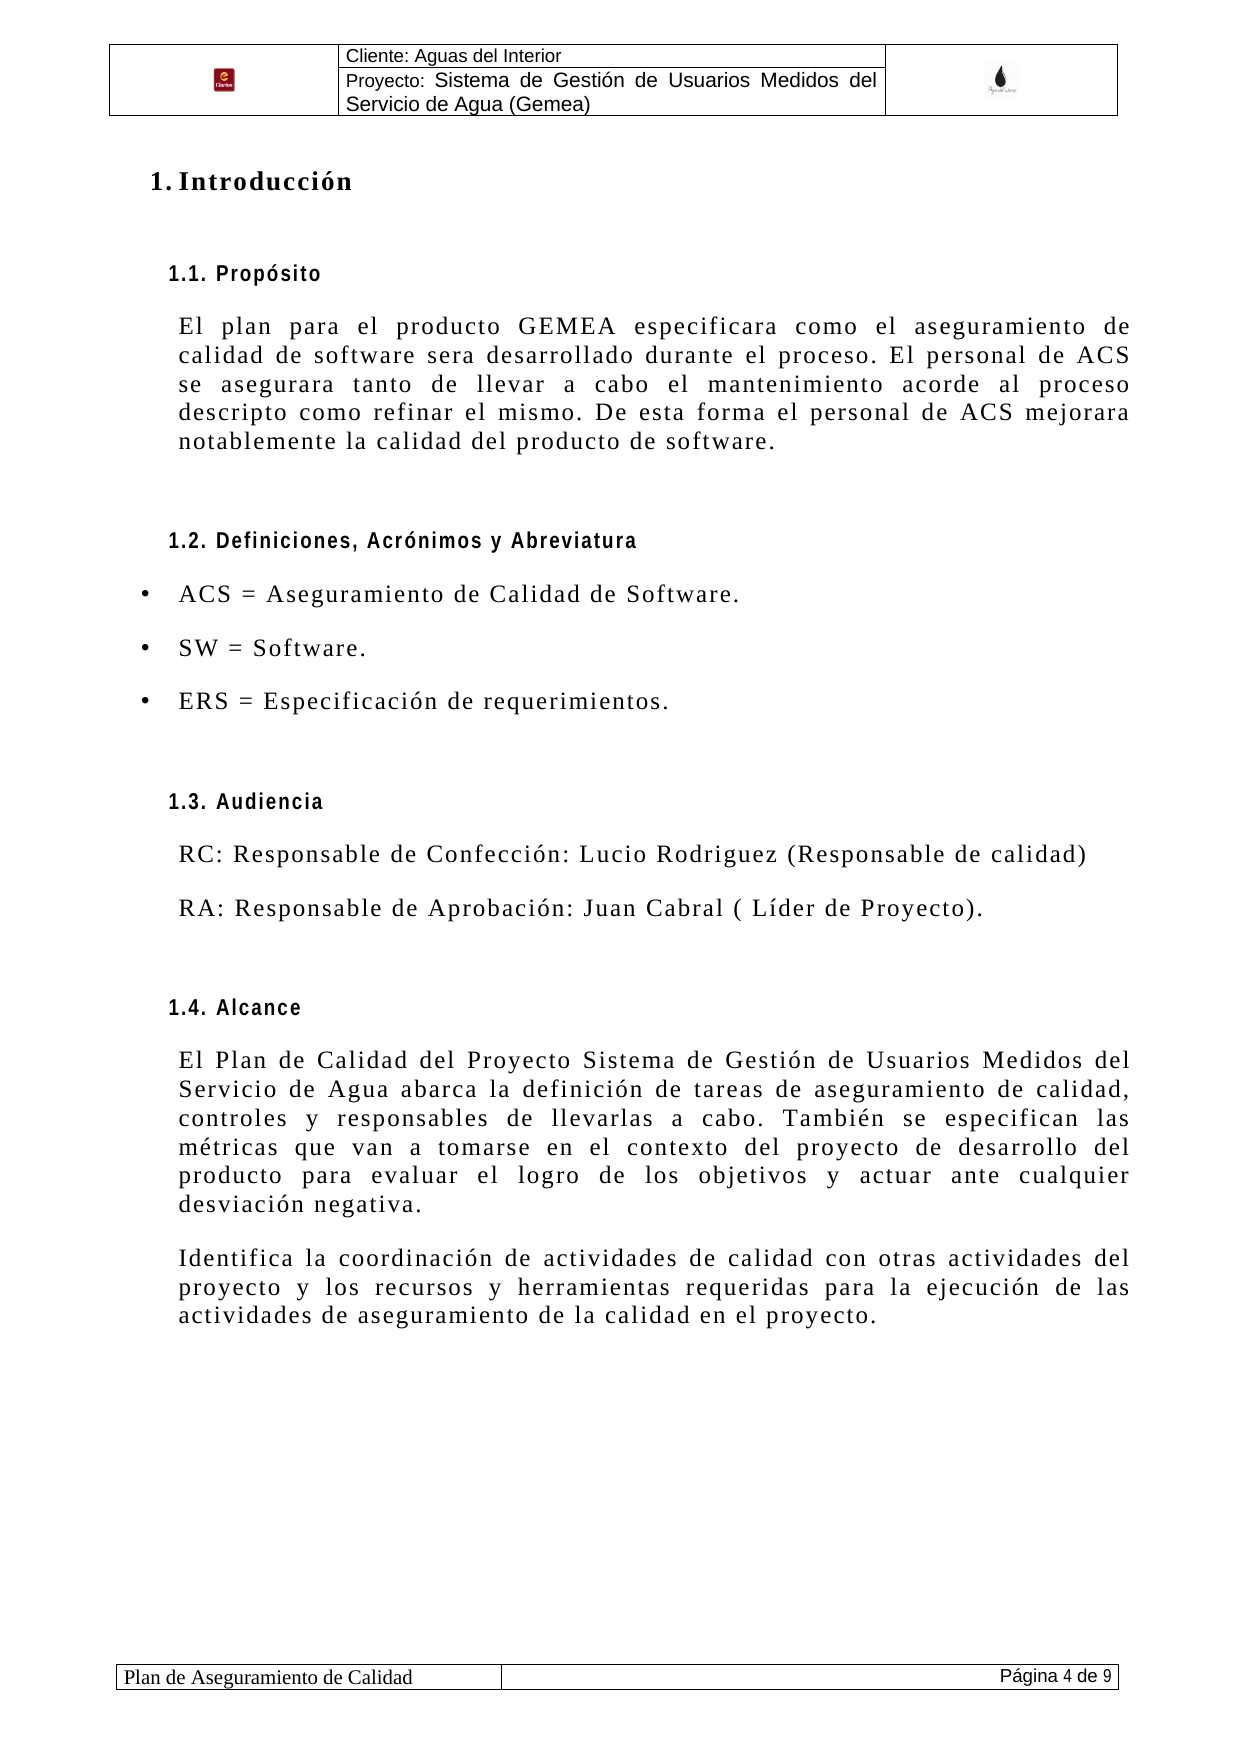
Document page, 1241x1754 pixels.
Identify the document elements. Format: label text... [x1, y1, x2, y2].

subtitle Propósito [161, 260, 1131, 286]
list ERS = Especificación de requerimientos. [141, 686, 1131, 715]
list SW = Software. [141, 633, 1131, 661]
subtitle Audiencia [161, 788, 1131, 814]
list ACS = Aseguramiento de Calidad de Software. [141, 579, 1131, 608]
list El Plan de Calidad del Proyecto Sistema de Gestión de Usuarios Medidos del Servicio de Agua abarca la definición de tareas de aseguramiento de calidad, controles y responsables de llevarlas a cabo. También se especifican las métricas que van a tomarse en el contexto del proyecto de desarrollo del producto para evaluar el logro de los objetivos y actuar ante cualquier desviación negativa. [141, 1045, 1131, 1218]
list RA: Responsable de Aprobación: Juan Cabral ( Líder de Proyecto). [141, 893, 1131, 921]
list Identifica la coordinación de actividades de calidad con otras actividades del proyecto y los recursos y herramientas requeridas para la ejecución de las actividades de aseguramiento de la calidad en el proyecto. [141, 1243, 1131, 1329]
picture [207, 67, 241, 93]
subtitle Introducción [141, 165, 1131, 196]
list El plan para el producto GEMEA especificara como el aseguramiento de calidad de software sera desarrollado durante el proceso. El personal de ACS se asegurara tanto de llevar a cabo el mantenimiento acorde al proceso descripto como refinar el mismo. De esta forma el personal de ACS mejorara notablemente la calidad del producto de software. [141, 311, 1131, 455]
subtitle Alcance [161, 994, 1131, 1020]
subtitle Definiciones, Acrónimos y Abreviatura [161, 527, 1131, 554]
list RC: Responsable de Confección: Lucio Rodriguez (Responsable de calidad) [141, 839, 1131, 868]
